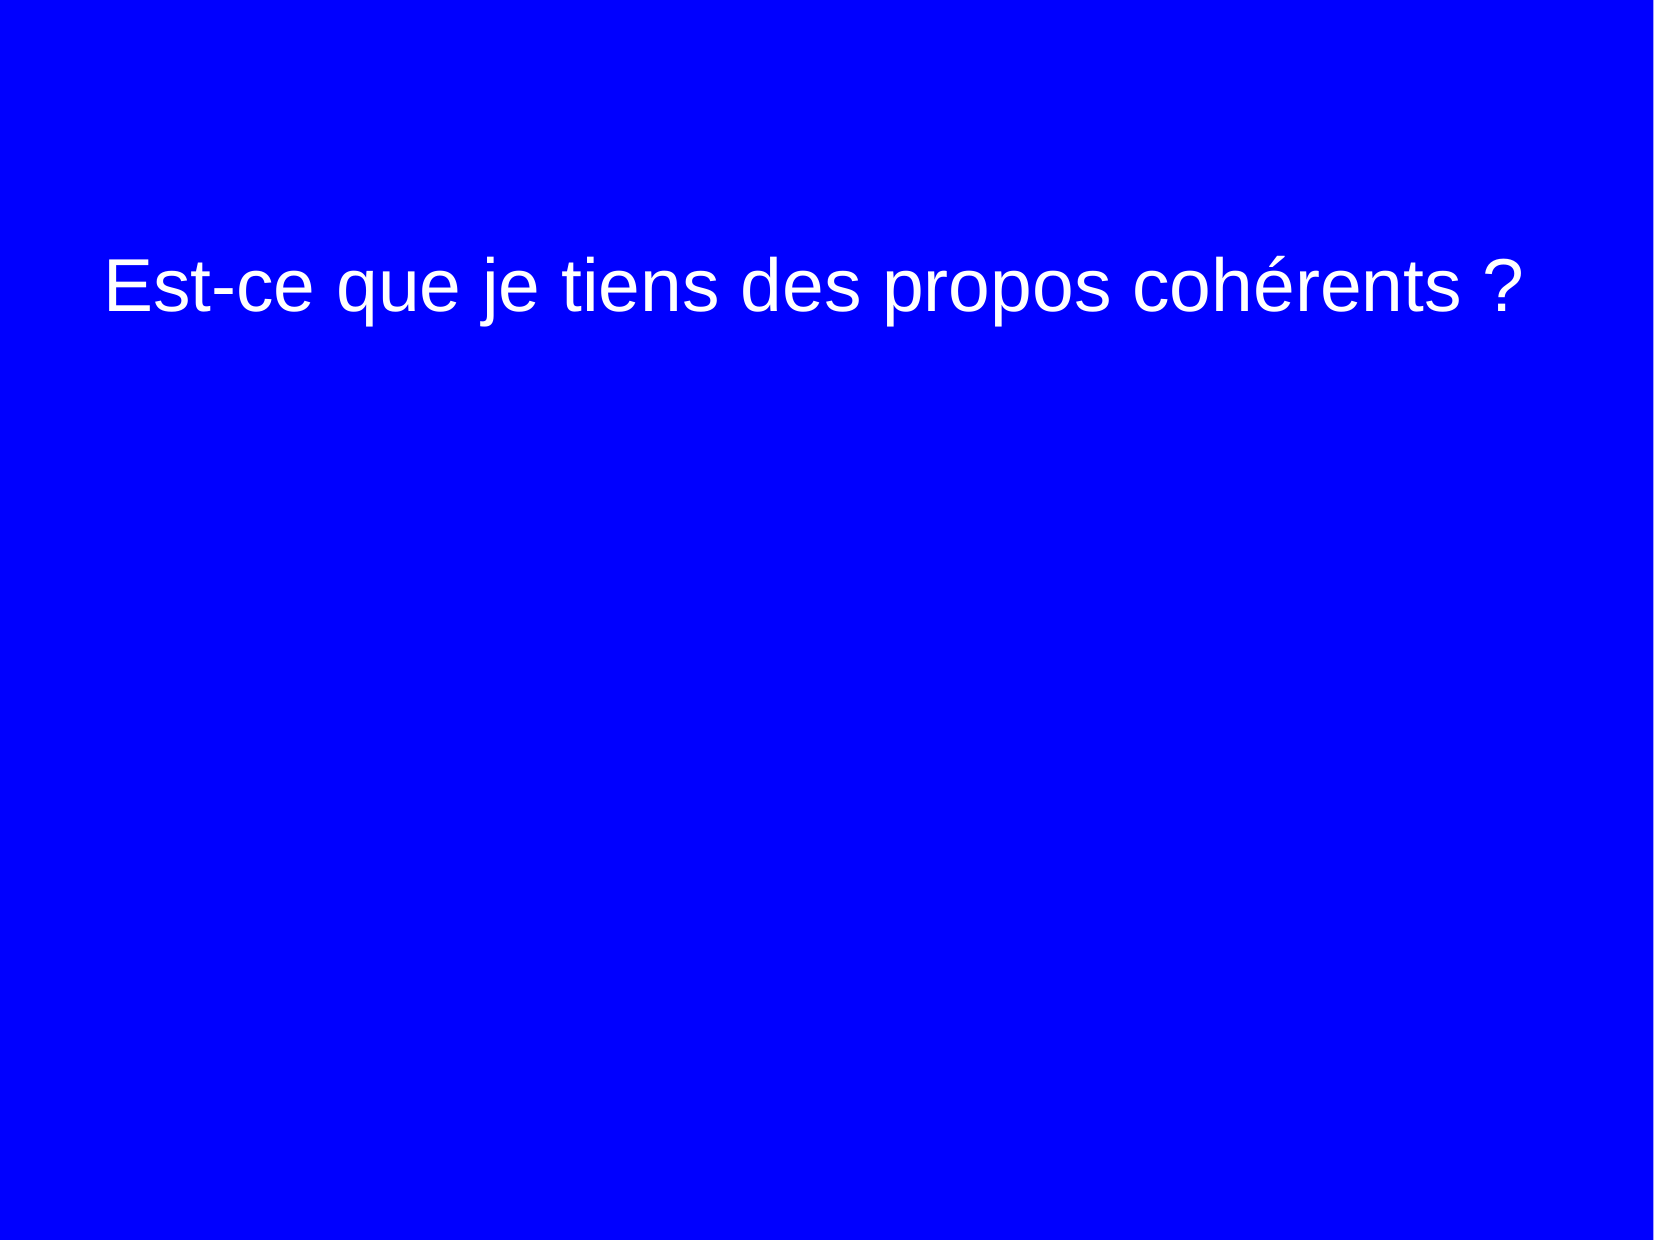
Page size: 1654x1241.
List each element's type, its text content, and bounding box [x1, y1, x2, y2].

text_box Est-ce que je tiens des propos cohérents ? [88, 236, 1565, 336]
